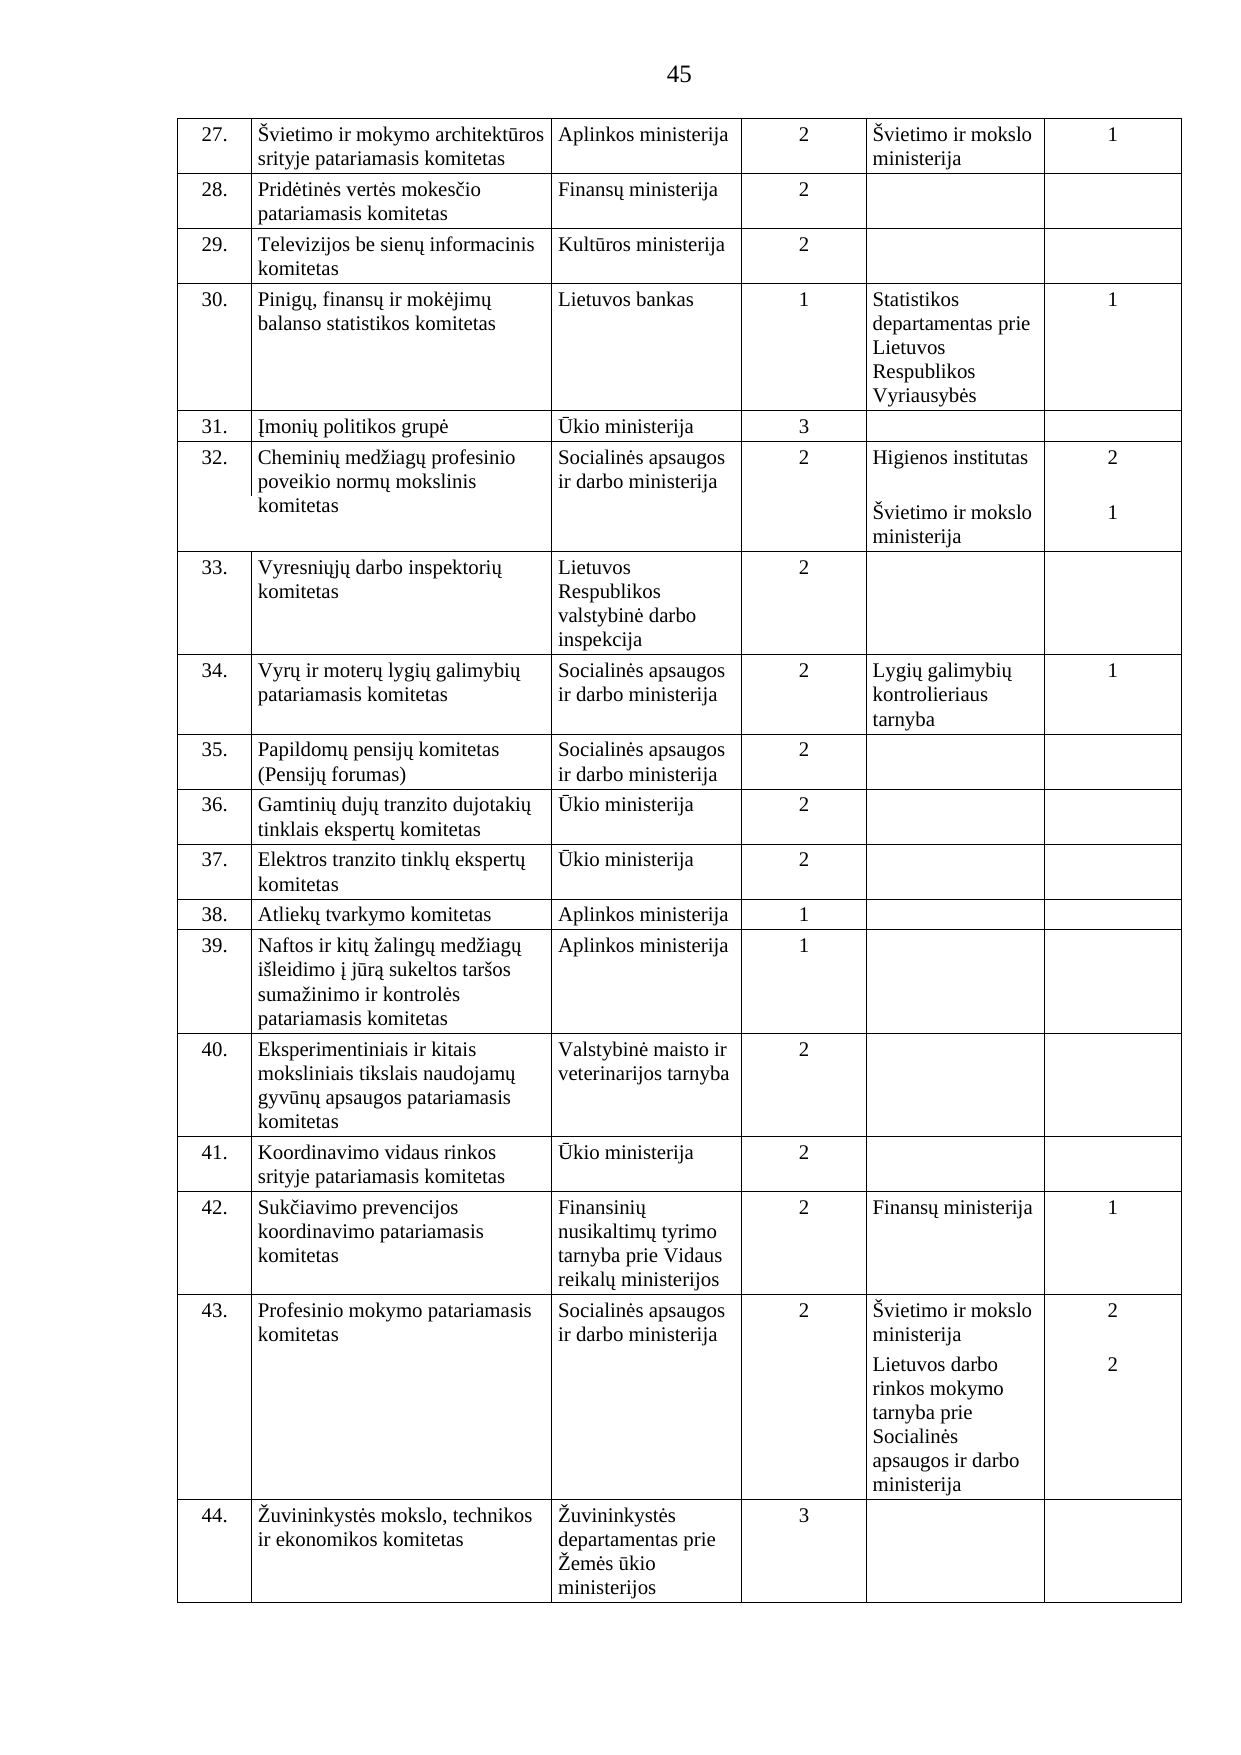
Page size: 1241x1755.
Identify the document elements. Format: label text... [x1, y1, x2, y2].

table_cell [867, 1500, 1044, 1602]
table_cell Vyresniųjų darbo inspektorių komitetas [252, 552, 551, 654]
table_cell Socialinės apsaugos ir darbo ministerija [552, 655, 741, 733]
table_cell Aplinkos ministerija [552, 900, 741, 929]
table_cell [867, 174, 1044, 228]
table_cell 40. [178, 1034, 251, 1136]
table_cell Lietuvos darbo rinkos mokymo tarnyba prie Socialinės apsaugos ir darbo ministerija [867, 1349, 1044, 1499]
table_cell Valstybinė maisto ir veterinarijos tarnyba [552, 1034, 741, 1136]
table_cell Ūkio ministerija [552, 790, 741, 843]
table_cell [1045, 930, 1181, 1032]
table_cell [867, 735, 1044, 788]
table_cell Kultūros ministerija [552, 229, 741, 283]
table_cell Statistikos departamentas prie Lietuvos Respublikos Vyriausybės [867, 284, 1044, 410]
table_cell Švietimo ir mokslo ministerija [867, 119, 1044, 173]
table_cell [867, 1034, 1044, 1136]
table_cell Elektros tranzito tinklų ekspertų komitetas [252, 845, 551, 898]
table_cell [1045, 411, 1181, 441]
table_cell 3 [742, 1500, 866, 1602]
table_cell Gamtinių dujų tranzito dujotakių tinklais ekspertų komitetas [252, 790, 551, 843]
table_cell [742, 496, 866, 551]
table_cell 2 [742, 845, 866, 898]
table_cell 2 [742, 552, 866, 654]
table_cell 37. [178, 845, 251, 898]
table_cell 32. [178, 442, 251, 496]
table_cell Naftos ir kitų žalingų medžiagų išleidimo į jūrą sukeltos taršos sumažinimo ir kontrolės patariamasis komitetas [252, 930, 551, 1032]
table_cell 1 [1045, 496, 1181, 551]
table_cell Lietuvos Respublikos valstybinė darbo inspekcija [552, 552, 741, 654]
table_cell 2 [742, 1295, 866, 1349]
table_cell Socialinės apsaugos ir darbo ministerija [552, 735, 741, 788]
table_cell Žuvininkystės departamentas prie Žemės ūkio ministerijos [552, 1500, 741, 1602]
table_cell [867, 229, 1044, 283]
table_cell 36. [178, 790, 251, 843]
table_cell [1045, 900, 1181, 929]
table_cell Įmonių politikos grupė [252, 411, 551, 441]
table_cell 44. [178, 1500, 251, 1602]
table_cell [1045, 790, 1181, 843]
table_cell [1045, 552, 1181, 654]
table_cell Švietimo ir mokslo ministerija [867, 1295, 1044, 1349]
table_cell 42. [178, 1192, 251, 1294]
table_cell 43. [178, 1295, 251, 1349]
table_cell Finansų ministerija [552, 174, 741, 228]
table_cell Eksperimentiniais ir kitais moksliniais tikslais naudojamų gyvūnų apsaugos patariamasis komitetas [252, 1034, 551, 1136]
table_cell [552, 496, 741, 551]
table_cell [178, 496, 252, 551]
table_cell 27. [178, 119, 251, 173]
table_cell Pridėtinės vertės mokesčio patariamasis komitetas [252, 174, 551, 228]
table_cell [1045, 1034, 1181, 1136]
table_cell Higienos institutas [867, 442, 1044, 496]
table_cell [178, 1349, 251, 1499]
table_cell Atliekų tvarkymo komitetas [252, 900, 551, 929]
table_cell [742, 1349, 866, 1499]
table_cell [867, 790, 1044, 843]
table_cell Ūkio ministerija [552, 845, 741, 898]
table_cell Aplinkos ministerija [552, 930, 741, 1032]
table_cell 2 [742, 735, 866, 788]
table_cell [552, 1349, 741, 1499]
table_cell 30. [178, 284, 251, 410]
table_cell 1 [1045, 655, 1181, 733]
table_cell 39. [178, 930, 251, 1032]
table_cell [1045, 1137, 1181, 1191]
table_cell 2 [742, 442, 866, 496]
table_cell 2 [742, 229, 866, 283]
table_cell Švietimo ir mokslo ministerija [867, 496, 1044, 551]
table_cell 2 [742, 119, 866, 173]
table_cell [1045, 735, 1181, 788]
table_cell 1 [1045, 284, 1181, 410]
table_cell 1 [742, 900, 866, 929]
table_cell [1045, 229, 1181, 283]
table_cell Pinigų, finansų ir mokėjimų balanso statistikos komitetas [252, 284, 551, 410]
table_cell [867, 552, 1044, 654]
table_cell Profesinio mokymo patariamasis komitetas [252, 1295, 551, 1349]
table_cell 31. [178, 411, 251, 441]
table_cell Žuvininkystės mokslo, technikos ir ekonomikos komitetas [252, 1500, 551, 1602]
table_cell 2 [742, 174, 866, 228]
table_cell 1 [742, 284, 866, 410]
table_cell 2 [742, 1034, 866, 1136]
table_cell 35. [178, 735, 251, 788]
table_cell 3 [742, 411, 866, 441]
table_cell 1 [1045, 1192, 1181, 1294]
table_cell Finansinių nusikaltimų tyrimo tarnyba prie Vidaus reikalų ministerijos [552, 1192, 741, 1294]
table_cell Koordinavimo vidaus rinkos srityje patariamasis komitetas [252, 1137, 551, 1191]
table_cell 2 [742, 655, 866, 733]
table_cell 1 [742, 930, 866, 1032]
table_cell [1045, 1500, 1181, 1602]
table_cell 2 [742, 1137, 866, 1191]
table_cell Lygių galimybių kontrolieriaus tarnyba [867, 655, 1044, 733]
table_cell Televizijos be sienų informacinis komitetas [252, 229, 551, 283]
table_cell Aplinkos ministerija [552, 119, 741, 173]
table_cell [867, 845, 1044, 898]
table_cell 33. [178, 552, 251, 654]
table_cell Sukčiavimo prevencijos koordinavimo patariamasis komitetas [252, 1192, 551, 1294]
table_cell Švietimo ir mokymo architektūros srityje patariamasis komitetas [252, 119, 551, 173]
table_cell 2 [1045, 1295, 1181, 1349]
table_cell 1 [1045, 119, 1181, 173]
table_cell [1045, 845, 1181, 898]
table_cell Ūkio ministerija [552, 411, 741, 441]
table_cell 29. [178, 229, 251, 283]
table_cell Socialinės apsaugos ir darbo ministerija [552, 1295, 741, 1349]
table_cell 34. [178, 655, 251, 733]
table_cell 2 [1045, 442, 1181, 496]
table_cell [867, 411, 1044, 441]
table_cell 28. [178, 174, 251, 228]
table_cell Finansų ministerija [867, 1192, 1044, 1294]
table_cell 2 [742, 790, 866, 843]
table_cell [867, 1137, 1044, 1191]
table_cell [252, 1349, 551, 1499]
table_cell 2 [742, 1192, 866, 1294]
table_cell 41. [178, 1137, 251, 1191]
table_cell Papildomų pensijų komitetas (Pensijų forumas) [252, 735, 551, 788]
table_cell 38. [178, 900, 251, 929]
table_cell Vyrų ir moterų lygių galimybių patariamasis komitetas [252, 655, 551, 733]
table_cell Ūkio ministerija [552, 1137, 741, 1191]
table_cell Socialinės apsaugos ir darbo ministerija [552, 442, 741, 496]
table_cell 2 [1045, 1349, 1181, 1499]
table_cell Lietuvos bankas [552, 284, 741, 410]
table_cell [1045, 174, 1181, 228]
table_cell [867, 900, 1044, 929]
table_cell Cheminių medžiagų profesinio poveikio normų mokslinis komitetas [252, 442, 551, 551]
table_cell [867, 930, 1044, 1032]
